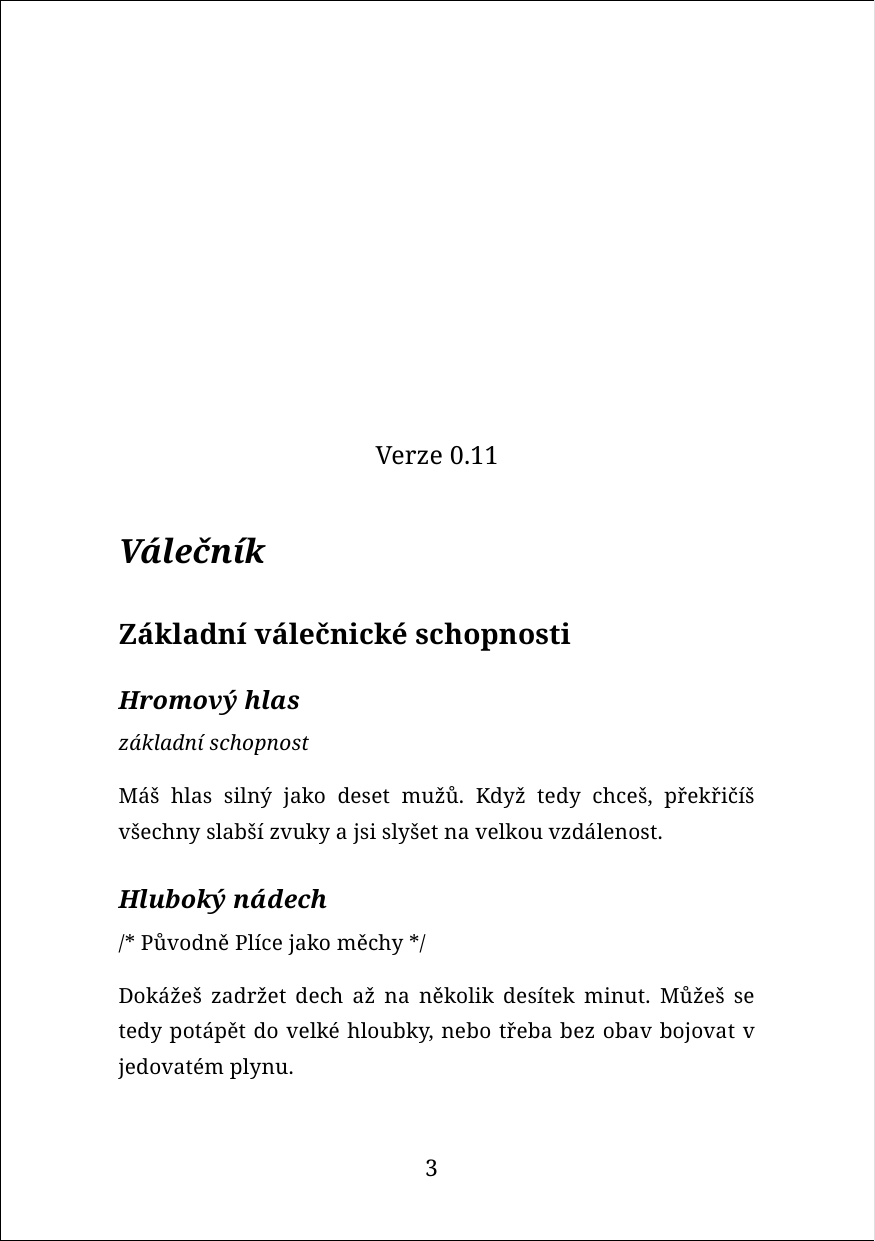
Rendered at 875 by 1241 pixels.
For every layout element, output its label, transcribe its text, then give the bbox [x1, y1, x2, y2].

text Dokážeš zadržet dech až na několik desítek minut. Můžeš se tedy potápět do velké hloubky, nebo třeba bez obav bojovat v jedovatém plynu. [118, 981, 756, 1080]
subtitle Válečník [118, 528, 756, 573]
subtitle Hluboký nádech [118, 882, 756, 916]
text /* Původně Plíce jako měchy */ [118, 928, 756, 956]
subtitle Hromový hlas [118, 682, 756, 716]
text Máš hlas silný jako deset mužů. Když tedy chceš, překřičíš všechny slabší zvuky a jsi slyšet na velkou vzdálenost. [118, 781, 756, 845]
text základní schopnost [118, 728, 756, 757]
subtitle Základní válečnické schopnosti [118, 614, 756, 653]
text Verze 0.11 [118, 438, 756, 472]
